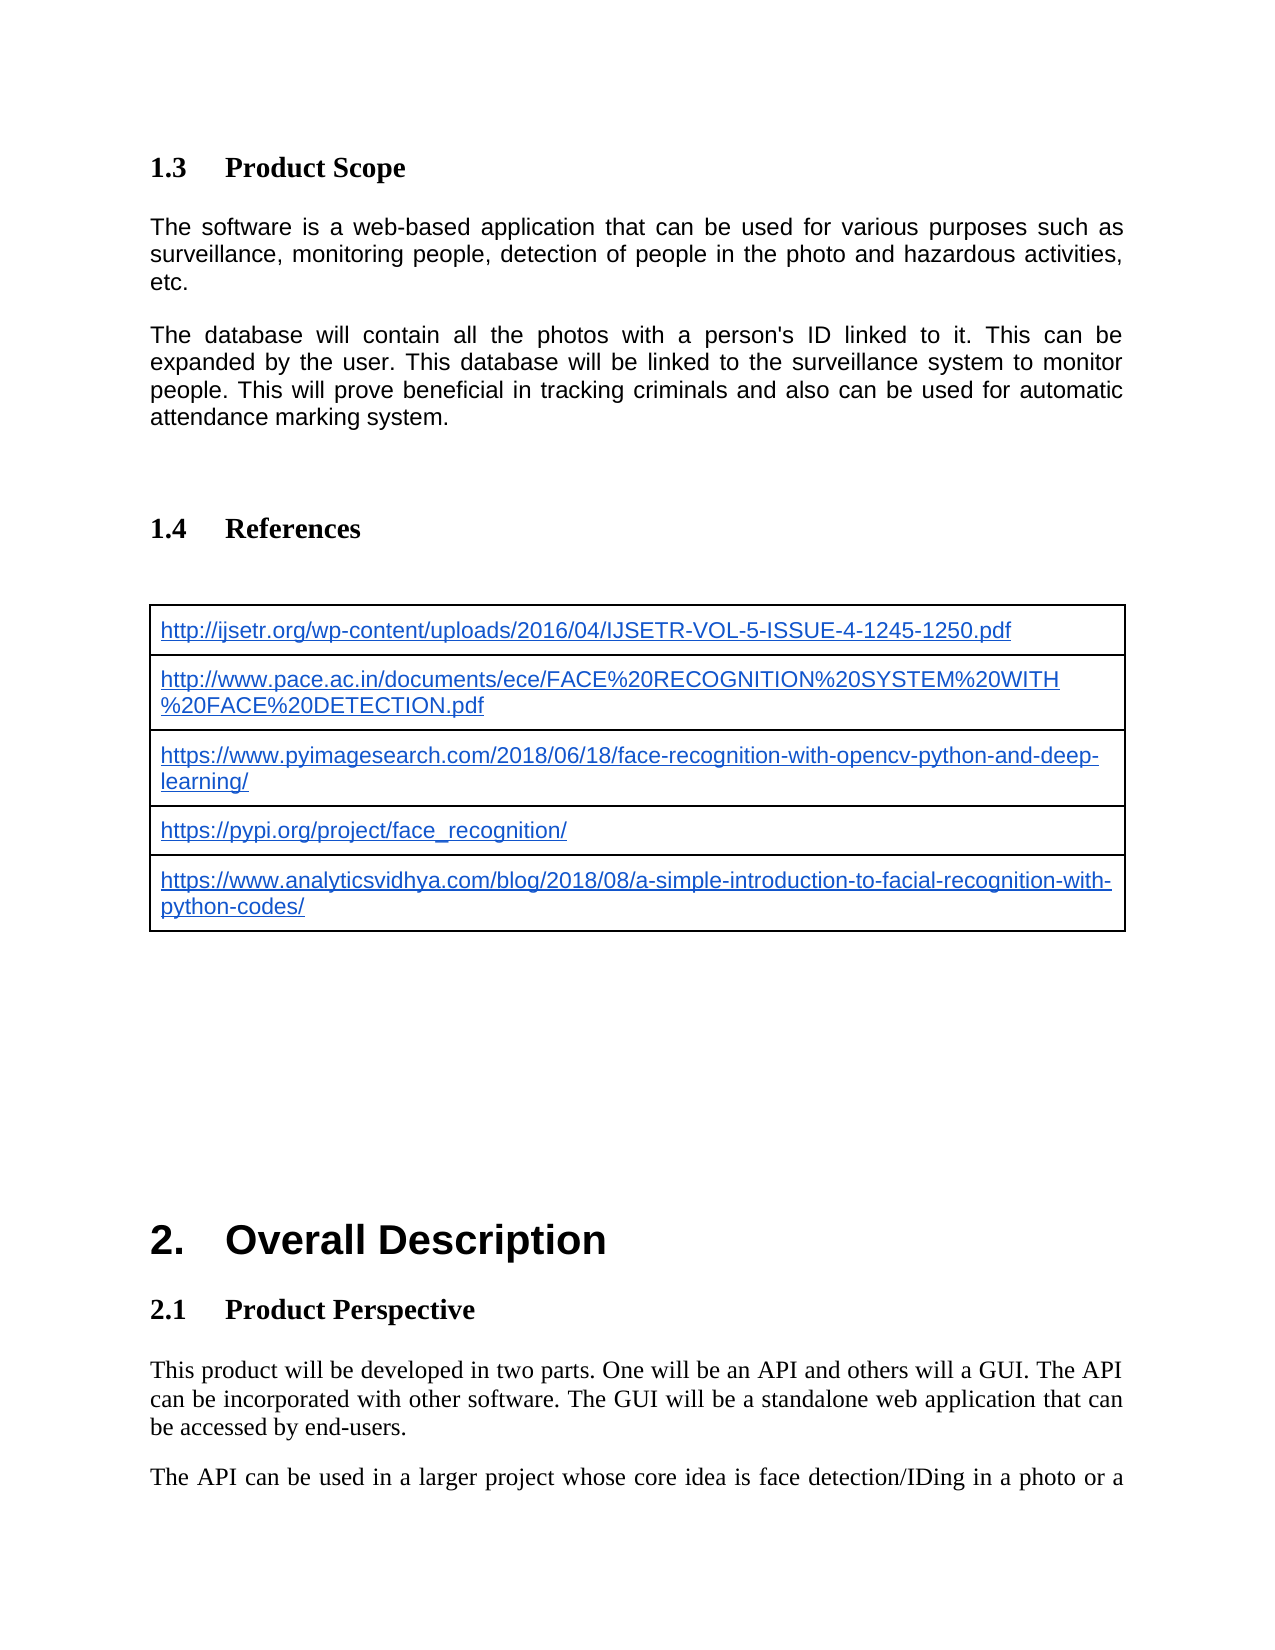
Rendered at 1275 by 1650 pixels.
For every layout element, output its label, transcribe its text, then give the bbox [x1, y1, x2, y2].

subtitle Product Scope [150, 150, 1125, 183]
subtitle Product Perspective [150, 1292, 1125, 1326]
table_cell http://www.pace.ac.in/documents/ece/FACE%20RECOGNITION%20SYSTEM%20WITH%20FACE%20DETECTION.pdf [151, 656, 1124, 729]
table_header http://ijsetr.org/wp-content/uploads/2016/04/IJSETR-VOL-5-ISSUE-4-1245-1250.pdf [151, 606, 1124, 654]
text This product will be developed in two parts. One will be an API and others will a GUI. The API can be incorporated with other software. The GUI will be a standalone web application that can be accessed by end-users. [150, 1355, 1125, 1441]
table_cell https://pypi.org/project/face_recognition/ [151, 807, 1124, 854]
table_cell https://www.analyticsvidhya.com/blog/2018/08/a-simple-introduction-to-facial-recognition-with-python-codes/ [151, 856, 1124, 930]
table_cell https://www.pyimagesearch.com/2018/06/18/face-recognition-with-opencv-python-and-deep-learning/ [151, 731, 1124, 805]
text The database will contain all the photos with a person's ID linked to it. This can be expanded by the user. This database will be linked to the surveillance system to monitor people. This will prove beneficial in tracking criminals and also can be used for automatic attendance marking system. [150, 321, 1125, 431]
subtitle References [150, 511, 1125, 545]
text The API can be used in a larger project whose core idea is face detection/IDing in a photo or a [150, 1462, 1125, 1491]
text The software is a web-based application that can be used for various purposes such as surveillance, monitoring people, detection of people in the photo and hazardous activities, etc. [150, 213, 1125, 296]
subtitle Overall Description [150, 1215, 1125, 1263]
